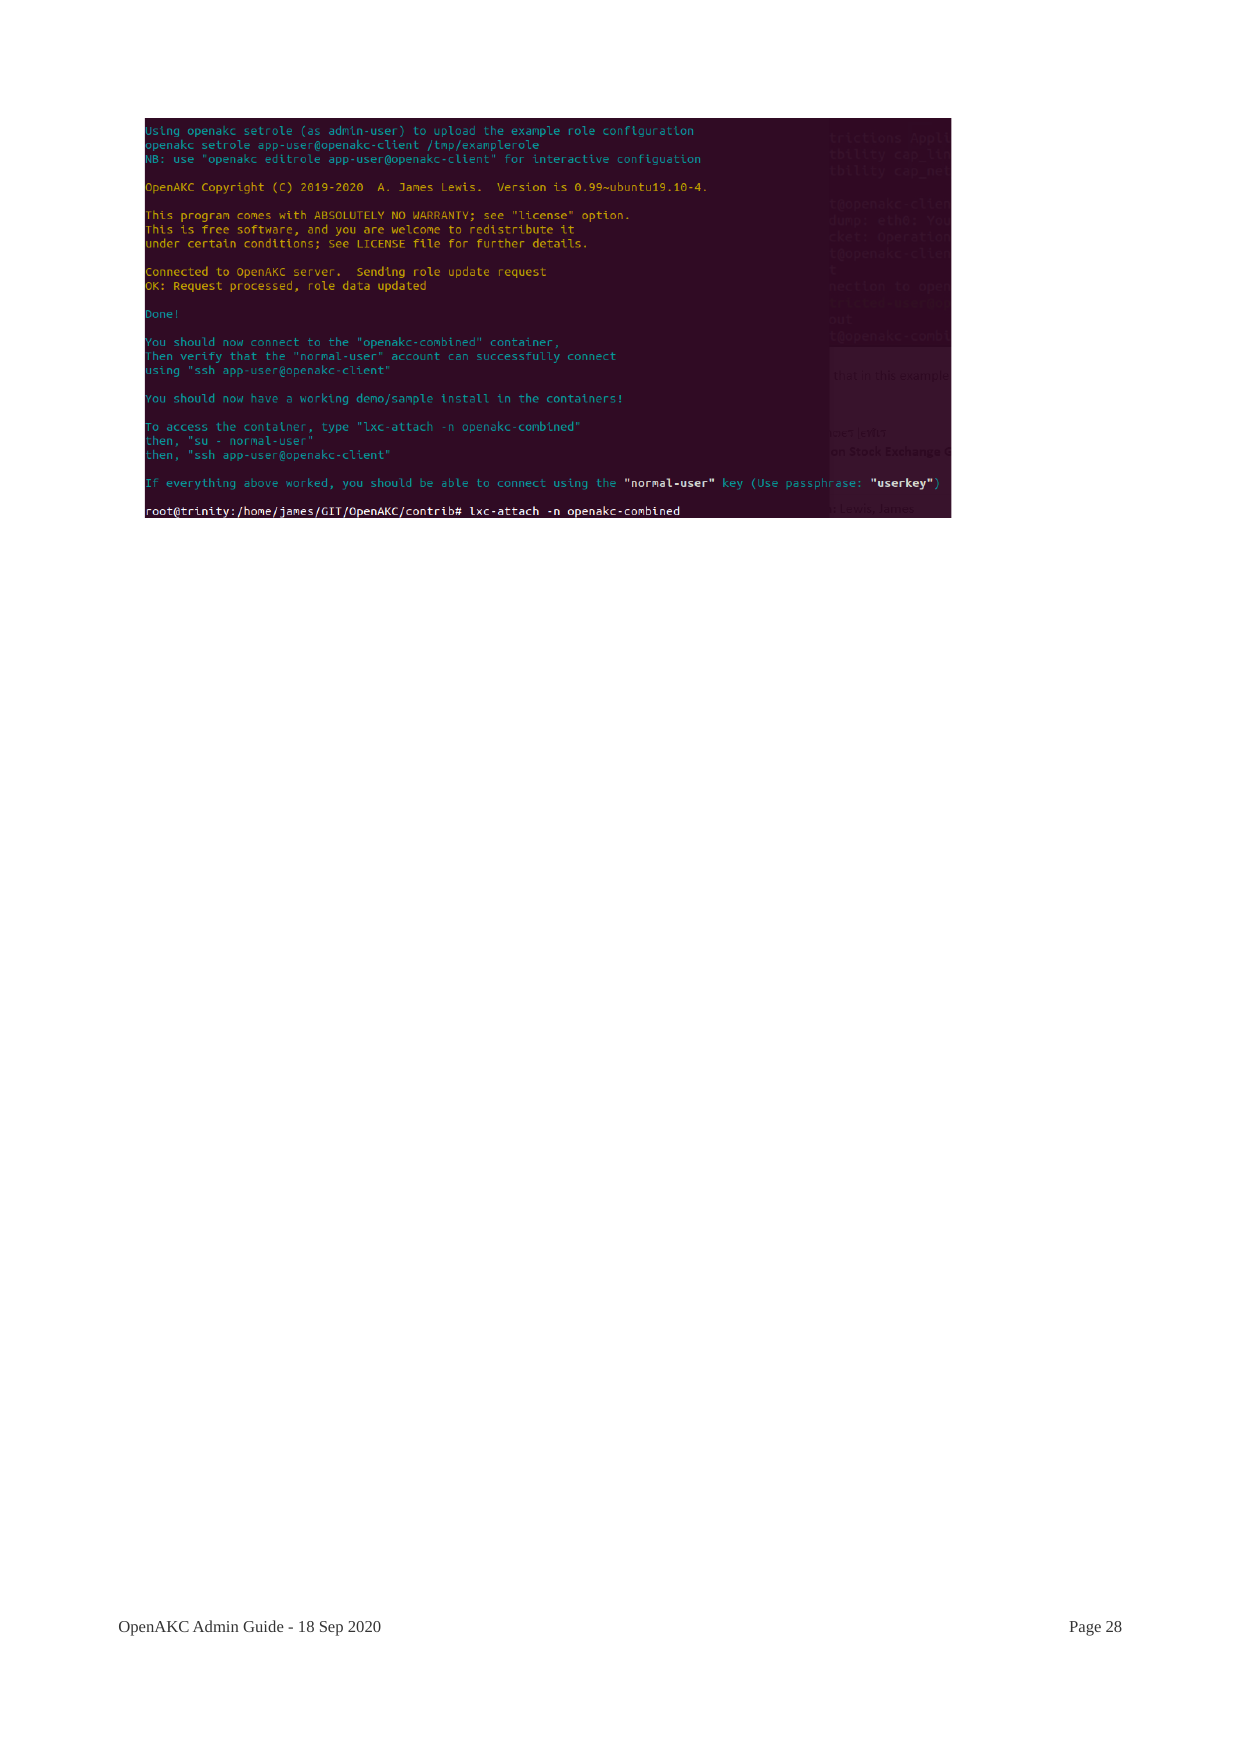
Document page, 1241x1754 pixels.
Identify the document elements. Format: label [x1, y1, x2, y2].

picture [144, 118, 952, 518]
